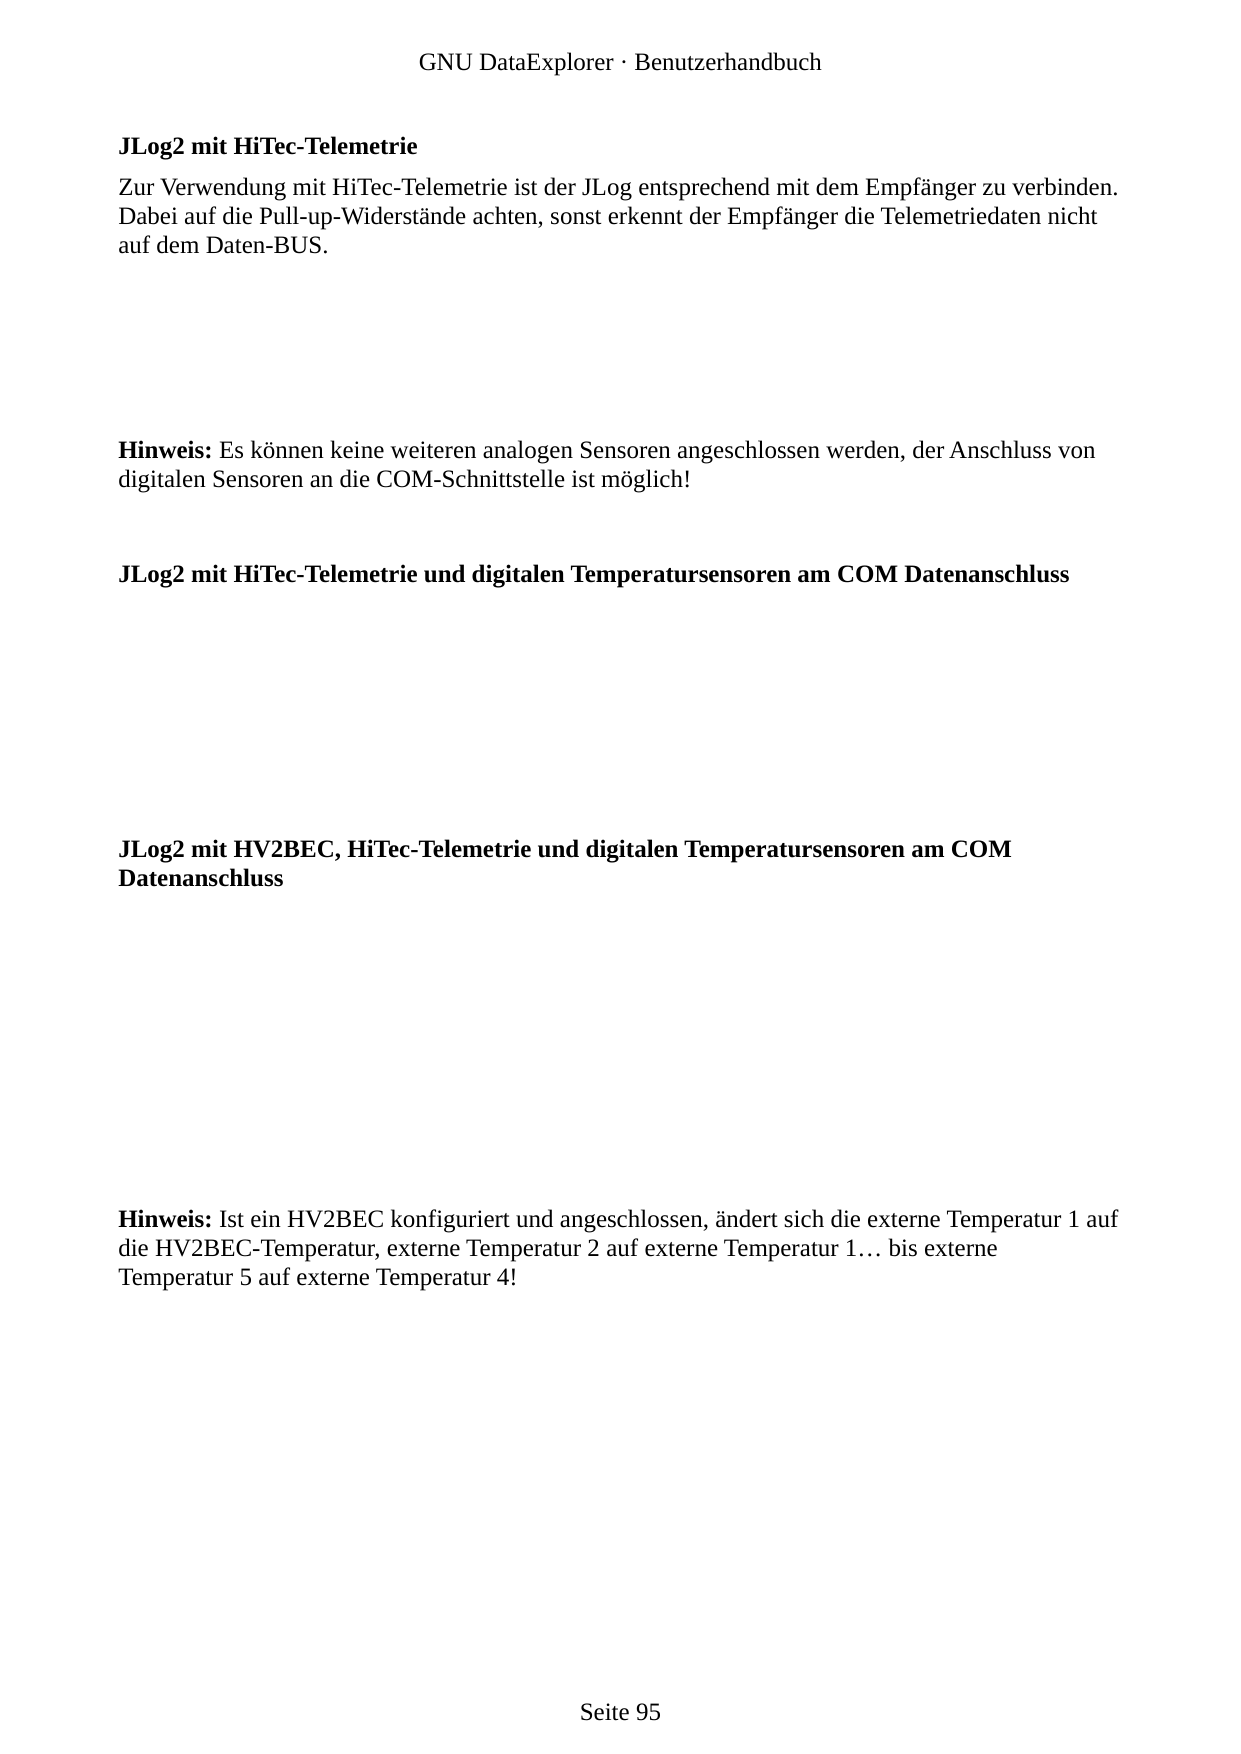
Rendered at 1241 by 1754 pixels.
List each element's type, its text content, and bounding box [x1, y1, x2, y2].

text Hinweis: Es können keine weiteren analogen Sensoren angeschlossen werden, der Anschluss von digitalen Sensoren an die COM-Schnittstelle ist möglich! [118, 435, 1122, 493]
subtitle JLog2 mit HiTec-Telemetrie [118, 131, 1122, 160]
text Zur Verwendung mit HiTec-Telemetrie ist der JLog entsprechend mit dem Empfänger zu verbinden. Dabei auf die Pull-up-Widerstände achten, sonst erkennt der Empfänger die Telemetriedaten nicht auf dem Daten-BUS. [118, 172, 1122, 259]
subtitle JLog2 mit HV2BEC, HiTec-Telemetrie und digitalen Temperatursensoren am COM Datenanschluss [118, 834, 1122, 892]
text Hinweis: Ist ein HV2BEC konfiguriert und angeschlossen, ändert sich die externe Temperatur 1 auf die HV2BEC-Temperatur, externe Temperatur 2 auf externe Temperatur 1… bis externe Temperatur 5 auf externe Temperatur 4! [118, 1204, 1122, 1291]
subtitle JLog2 mit HiTec-Telemetrie und digitalen Temperatursensoren am COM Datenanschluss [118, 559, 1122, 588]
